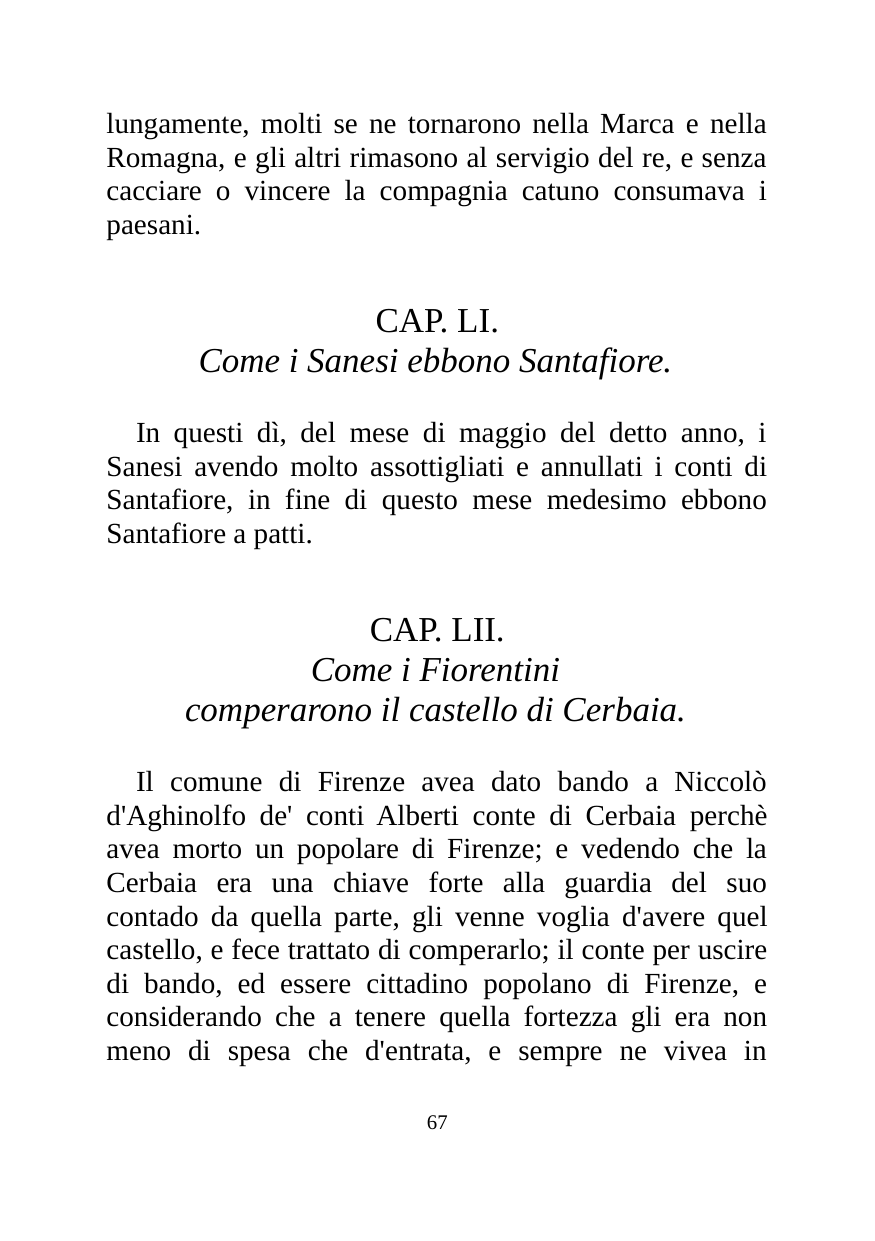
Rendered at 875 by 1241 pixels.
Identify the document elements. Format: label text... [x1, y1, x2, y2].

text lungamente, molti se ne tornarono nella Marca e nella Romagna, e gli altri rimasono al servigio del re, e senza cacciare o vincere la compagnia catuno consumava i paesani. [106, 106, 768, 240]
text In questi dì, del mese di maggio del detto anno, i Sanesi avendo molto assottigliati e annullati i conti di Santafiore, in fine di questo mese medesimo ebbono Santafiore a patti. [106, 415, 768, 549]
text Il comune di Firenze avea dato bando a Niccolò d'Aghinolfo de' conti Alberti conte di Cerbaia perchè avea morto un popolare di Firenze; e vedendo che la Cerbaia era una chiave forte alla guardia del suo contado da quella parte, gli venne voglia d'avere quel castello, e fece trattato di comperarlo; il conte per uscire di bando, ed essere cittadino popolano di Firenze, e considerando che a tenere quella fortezza gli era non meno di spesa che d'entrata, e sempre ne vivea in [106, 764, 768, 1066]
subtitle CAP. LII. Come i Fiorentini comperarono il castello di Cerbaia. [106, 608, 768, 729]
subtitle CAP. LI. Come i Sanesi ebbono Santafiore. [106, 299, 768, 380]
